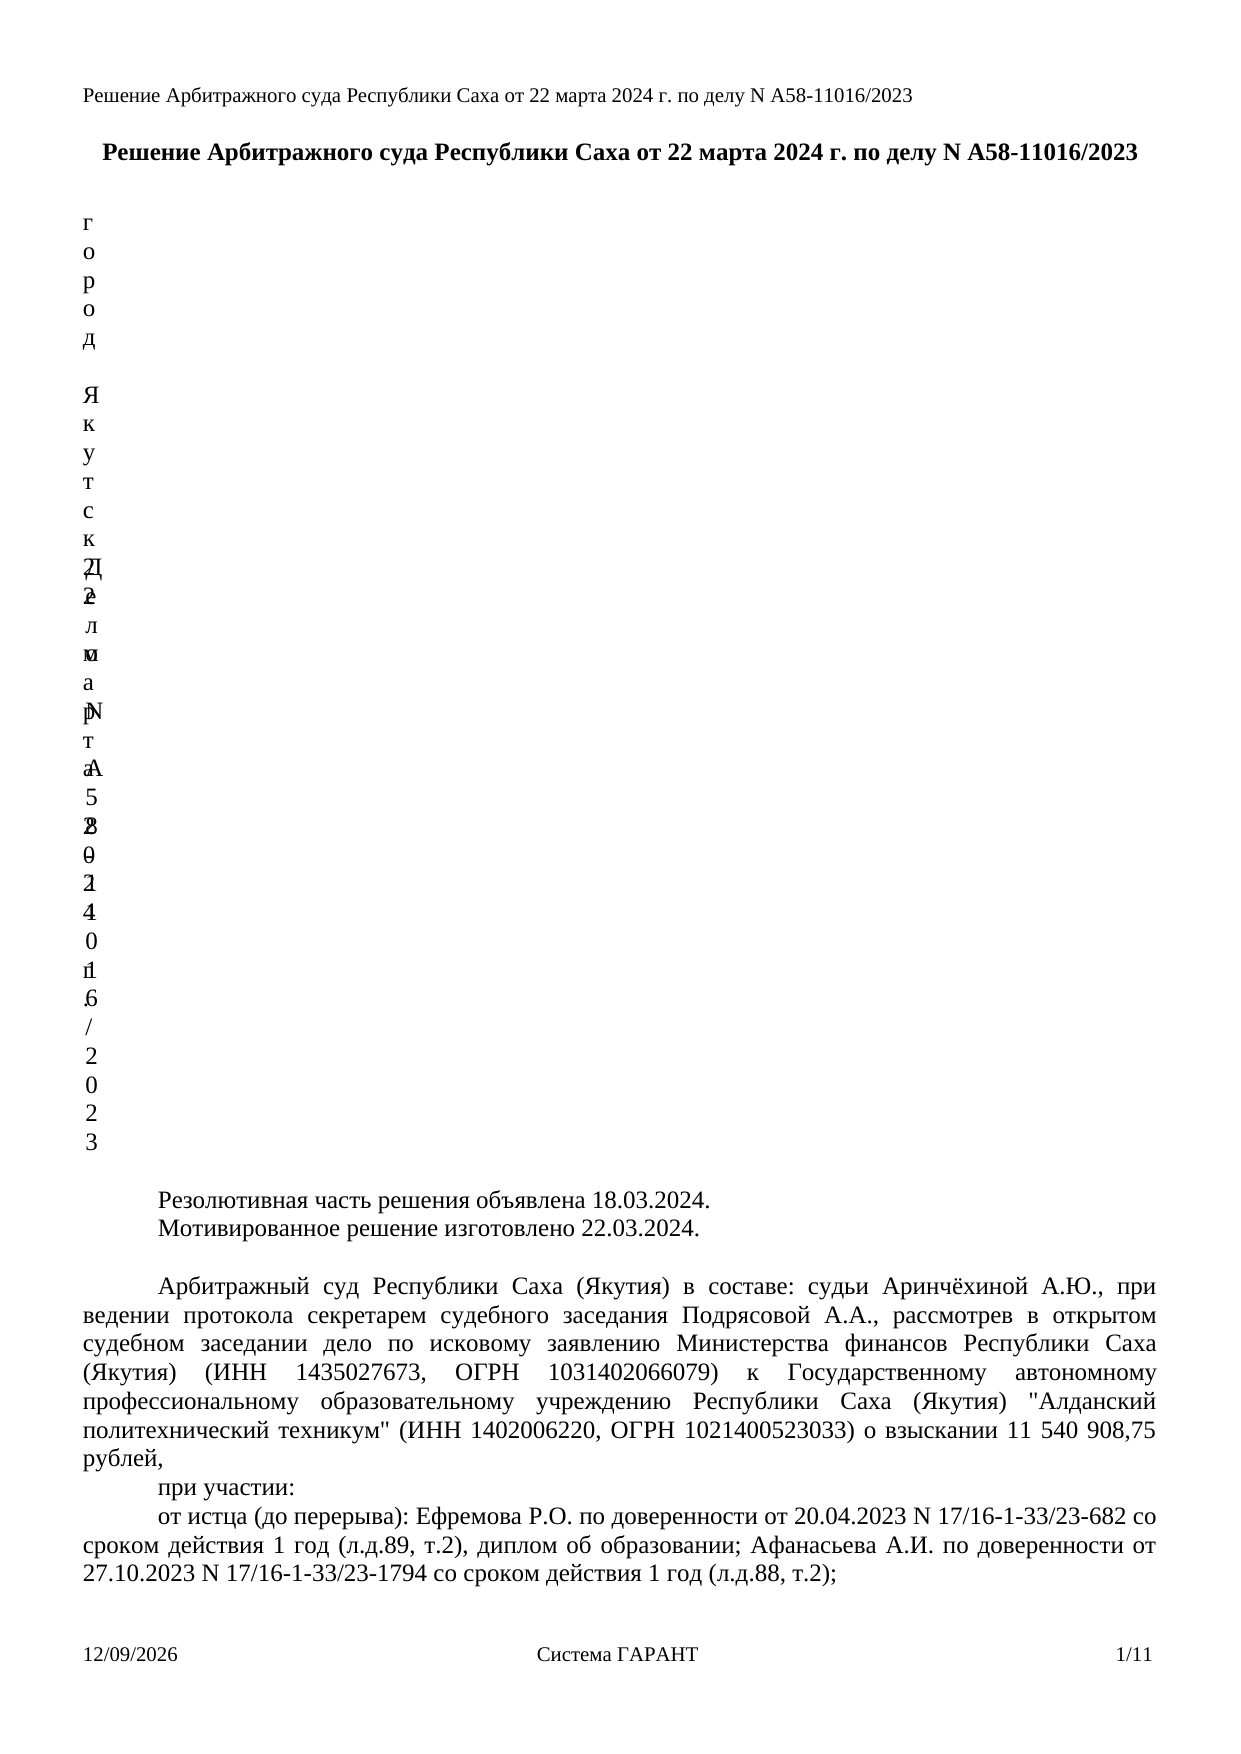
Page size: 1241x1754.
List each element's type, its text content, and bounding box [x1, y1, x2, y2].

text Резолютивная часть решения объявлена 18.03.2024. [83, 1185, 1157, 1213]
text при участии: [83, 1472, 1157, 1501]
text Мотивированное решение изготовлено 22.03.2024. [83, 1213, 1157, 1242]
text Арбитражный суд Республики Саха (Якутия) в составе: судьи Аринчёхиной А.Ю., при ведении протокола секретарем судебного заседания Подрясовой А.А., рассмотрев в открытом судебном заседании дело по исковому заявлению Министерства финансов Республики Саха (Якутия) (ИНН 1435027673, ОГРН 1031402066079) к Государственному автономному профессиональному образовательному учреждению Республики Саха (Якутия) "Алданский политехнический техникум" (ИНН 1402006220, ОГРН 1021400523033) о взыскании 11 540 908,75 рублей, [83, 1271, 1157, 1472]
subtitle Решение Арбитражного суда Республики Саха от 22 марта 2024 г. по делу N А58-11016/2023 [83, 137, 1157, 166]
text от истца (до перерыва): Ефремова Р.О. по доверенности от 20.04.2023 N 17/16-1-33/23-682 со сроком действия 1 год (л.д.89, т.2), диплом об образовании; Афанасьева А.И. по доверенности от 27.10.2023 N 17/16-1-33/23-1794 со сроком действия 1 год (л.д.88, т.2); [83, 1501, 1157, 1587]
